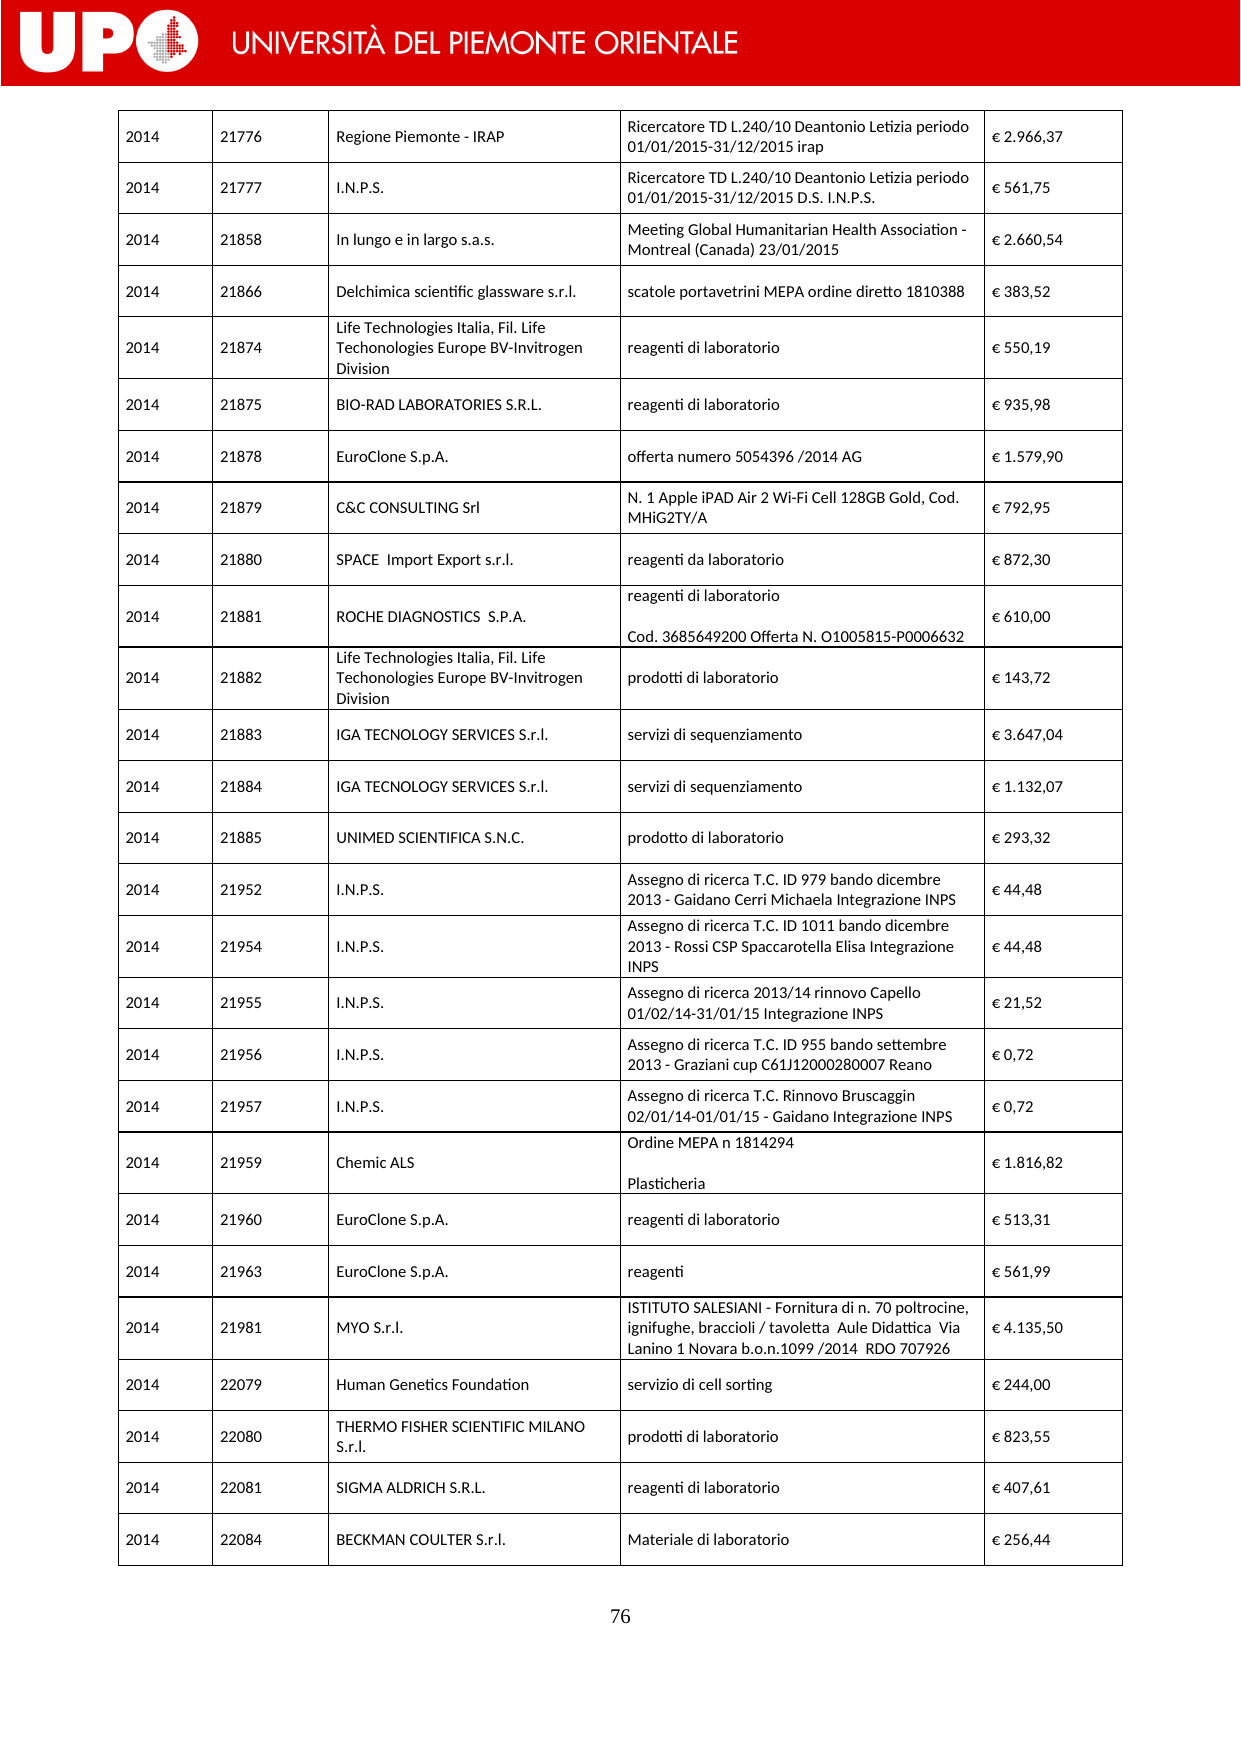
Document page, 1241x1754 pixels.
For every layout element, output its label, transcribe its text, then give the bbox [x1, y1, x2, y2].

table_cell UNIMED SCIENTIFICA S.N.C. [329, 813, 620, 863]
table_cell EuroClone S.p.A. [329, 1246, 620, 1296]
table_cell 2014 [119, 761, 212, 812]
table_cell 2014 [119, 1360, 212, 1410]
table_cell Regione Piemonte - IRAP [329, 111, 620, 162]
table_cell € 561,99 [985, 1246, 1122, 1296]
table_cell BECKMAN COULTER S.r.l. [329, 1514, 620, 1565]
table_cell 21957 [213, 1081, 328, 1131]
table_cell 21959 [213, 1133, 328, 1193]
table_cell servizi di sequenziamento [621, 761, 984, 812]
table_cell 21981 [213, 1298, 328, 1358]
table_cell 21882 [213, 648, 328, 708]
table_cell In lungo e in largo s.a.s. [329, 214, 620, 265]
table_cell 2014 [119, 586, 212, 646]
table_cell Assegno di ricerca T.C. Rinnovo Bruscaggin 02/01/14-01/01/15 - Gaidano Integrazione INPS [621, 1081, 984, 1131]
table_cell Delchimica scientific glassware s.r.l. [329, 266, 620, 316]
table_cell 2014 [119, 111, 212, 162]
table_cell € 550,19 [985, 317, 1122, 378]
table_cell € 44,48 [985, 916, 1122, 977]
table_cell 2014 [119, 916, 212, 977]
table_cell 21952 [213, 864, 328, 915]
table_cell 21883 [213, 710, 328, 760]
table_cell servizi di sequenziamento [621, 710, 984, 760]
table_cell 2014 [119, 1411, 212, 1462]
table_cell ISTITUTO SALESIANI - Fornitura di n. 70 poltrocine, ignifughe, braccioli / tavoletta Aule Didattica Via Lanino 1 Novara b.o.n.1099 /2014 RDO 707926 [621, 1298, 984, 1358]
table_cell € 0,72 [985, 1029, 1122, 1080]
table_cell ROCHE DIAGNOSTICS S.P.A. [329, 586, 620, 646]
table_cell 2014 [119, 1029, 212, 1080]
table_cell MYO S.r.l. [329, 1298, 620, 1358]
table_cell 2014 [119, 1246, 212, 1296]
table_cell € 293,32 [985, 813, 1122, 863]
table_cell € 244,00 [985, 1360, 1122, 1410]
table_cell 21963 [213, 1246, 328, 1296]
table_cell prodotto di laboratorio [621, 813, 984, 863]
table_cell prodotti di laboratorio [621, 648, 984, 708]
table_cell € 1.816,82 [985, 1133, 1122, 1193]
table_cell 22080 [213, 1411, 328, 1462]
table_cell 22081 [213, 1463, 328, 1513]
table_cell € 872,30 [985, 534, 1122, 584]
table_cell 2014 [119, 214, 212, 265]
table_cell offerta numero 5054396 /2014 AG [621, 431, 984, 481]
table_cell servizio di cell sorting [621, 1360, 984, 1410]
table_cell I.N.P.S. [329, 1029, 620, 1080]
table_cell 21776 [213, 111, 328, 162]
table_cell 21875 [213, 379, 328, 430]
table_cell reagenti di laboratorio [621, 1194, 984, 1245]
table_cell 21880 [213, 534, 328, 584]
table_cell reagenti di laboratorio [621, 1463, 984, 1513]
table_cell € 610,00 [985, 586, 1122, 646]
table_cell 2014 [119, 534, 212, 584]
table_cell 2014 [119, 1133, 212, 1193]
table_cell Human Genetics Foundation [329, 1360, 620, 1410]
table_cell 21955 [213, 978, 328, 1028]
table_cell reagenti di laboratorio [621, 379, 984, 430]
table_cell scatole portavetrini MEPA ordine diretto 1810388 [621, 266, 984, 316]
table_cell IGA TECNOLOGY SERVICES S.r.l. [329, 761, 620, 812]
table_cell reagenti da laboratorio [621, 534, 984, 584]
table_cell I.N.P.S. [329, 1081, 620, 1131]
table_cell EuroClone S.p.A. [329, 1194, 620, 1245]
table_cell Ricercatore TD L.240/10 Deantonio Letizia periodo 01/01/2015-31/12/2015 irap [621, 111, 984, 162]
table_cell SPACE Import Export s.r.l. [329, 534, 620, 584]
table_cell 22079 [213, 1360, 328, 1410]
table_cell Materiale di laboratorio [621, 1514, 984, 1565]
table_cell 2014 [119, 1463, 212, 1513]
table_cell 2014 [119, 710, 212, 760]
table_cell € 0,72 [985, 1081, 1122, 1131]
table_cell 2014 [119, 266, 212, 316]
table_cell Assegno di ricerca T.C. ID 1011 bando dicembre 2013 - Rossi CSP Spaccarotella Elisa Integrazione INPS [621, 916, 984, 977]
table_cell N. 1 Apple iPAD Air 2 Wi-Fi Cell 128GB Gold, Cod. MHiG2TY/A [621, 483, 984, 533]
table_cell prodotti di laboratorio [621, 1411, 984, 1462]
table_cell 21956 [213, 1029, 328, 1080]
table_cell Ricercatore TD L.240/10 Deantonio Letizia periodo 01/01/2015-31/12/2015 D.S. I.N.P.S. [621, 163, 984, 213]
table_cell THERMO FISHER SCIENTIFIC MILANO S.r.l. [329, 1411, 620, 1462]
table_cell 2014 [119, 864, 212, 915]
table_cell € 256,44 [985, 1514, 1122, 1565]
table_cell 2014 [119, 813, 212, 863]
table_cell I.N.P.S. [329, 978, 620, 1028]
table_cell € 561,75 [985, 163, 1122, 213]
table_cell € 2.966,37 [985, 111, 1122, 162]
table_cell € 513,31 [985, 1194, 1122, 1245]
table_cell 21777 [213, 163, 328, 213]
table_cell EuroClone S.p.A. [329, 431, 620, 481]
table_cell 2014 [119, 431, 212, 481]
table_cell 2014 [119, 379, 212, 430]
table_cell Life Technologies Italia, Fil. Life Techonologies Europe BV-Invitrogen Division [329, 317, 620, 378]
table_cell € 143,72 [985, 648, 1122, 708]
table_cell € 1.579,90 [985, 431, 1122, 481]
table_cell 21881 [213, 586, 328, 646]
table_cell € 21,52 [985, 978, 1122, 1028]
table_cell SIGMA ALDRICH S.R.L. [329, 1463, 620, 1513]
table_cell Ordine MEPA n 1814294 Plasticheria [621, 1133, 984, 1193]
table_cell 2014 [119, 648, 212, 708]
table_cell 21884 [213, 761, 328, 812]
table_cell Assegno di ricerca T.C. ID 955 bando settembre 2013 - Graziani cup C61J12000280007 Reano [621, 1029, 984, 1080]
table_cell 22084 [213, 1514, 328, 1565]
table_cell Assegno di ricerca T.C. ID 979 bando dicembre 2013 - Gaidano Cerri Michaela Integrazione INPS [621, 864, 984, 915]
table_cell 2014 [119, 317, 212, 378]
table_cell I.N.P.S. [329, 916, 620, 977]
table_cell 2014 [119, 483, 212, 533]
table_cell reagenti di laboratorio [621, 317, 984, 378]
table_cell 21954 [213, 916, 328, 977]
table_cell Assegno di ricerca 2013/14 rinnovo Capello 01/02/14-31/01/15 Integrazione INPS [621, 978, 984, 1028]
table_cell I.N.P.S. [329, 864, 620, 915]
table_cell € 823,55 [985, 1411, 1122, 1462]
table_cell 2014 [119, 1081, 212, 1131]
table_cell BIO-RAD LABORATORIES S.R.L. [329, 379, 620, 430]
table_cell 21960 [213, 1194, 328, 1245]
table_cell 2014 [119, 978, 212, 1028]
table_cell 2014 [119, 1514, 212, 1565]
table_cell reagenti di laboratorio Cod. 3685649200 Offerta N. O1005815-P0006632 [621, 586, 984, 646]
table_cell € 407,61 [985, 1463, 1122, 1513]
table_cell I.N.P.S. [329, 163, 620, 213]
table_cell € 792,95 [985, 483, 1122, 533]
table_cell 21874 [213, 317, 328, 378]
table_cell 21878 [213, 431, 328, 481]
table_cell Life Technologies Italia, Fil. Life Techonologies Europe BV-Invitrogen Division [329, 648, 620, 708]
table_cell Meeting Global Humanitarian Health Association - Montreal (Canada) 23/01/2015 [621, 214, 984, 265]
table_cell € 2.660,54 [985, 214, 1122, 265]
table_cell € 44,48 [985, 864, 1122, 915]
table_cell € 3.647,04 [985, 710, 1122, 760]
table_cell IGA TECNOLOGY SERVICES S.r.l. [329, 710, 620, 760]
table_cell € 1.132,07 [985, 761, 1122, 812]
table_cell Chemic ALS [329, 1133, 620, 1193]
table_cell reagenti [621, 1246, 984, 1296]
table_cell 21879 [213, 483, 328, 533]
table_cell C&C CONSULTING Srl [329, 483, 620, 533]
table_cell € 4.135,50 [985, 1298, 1122, 1358]
table_cell 21885 [213, 813, 328, 863]
table_cell 2014 [119, 1298, 212, 1358]
table_cell € 383,52 [985, 266, 1122, 316]
table_cell 2014 [119, 1194, 212, 1245]
table_cell 21858 [213, 214, 328, 265]
table_cell € 935,98 [985, 379, 1122, 430]
table_cell 2014 [119, 163, 212, 213]
table_cell 21866 [213, 266, 328, 316]
